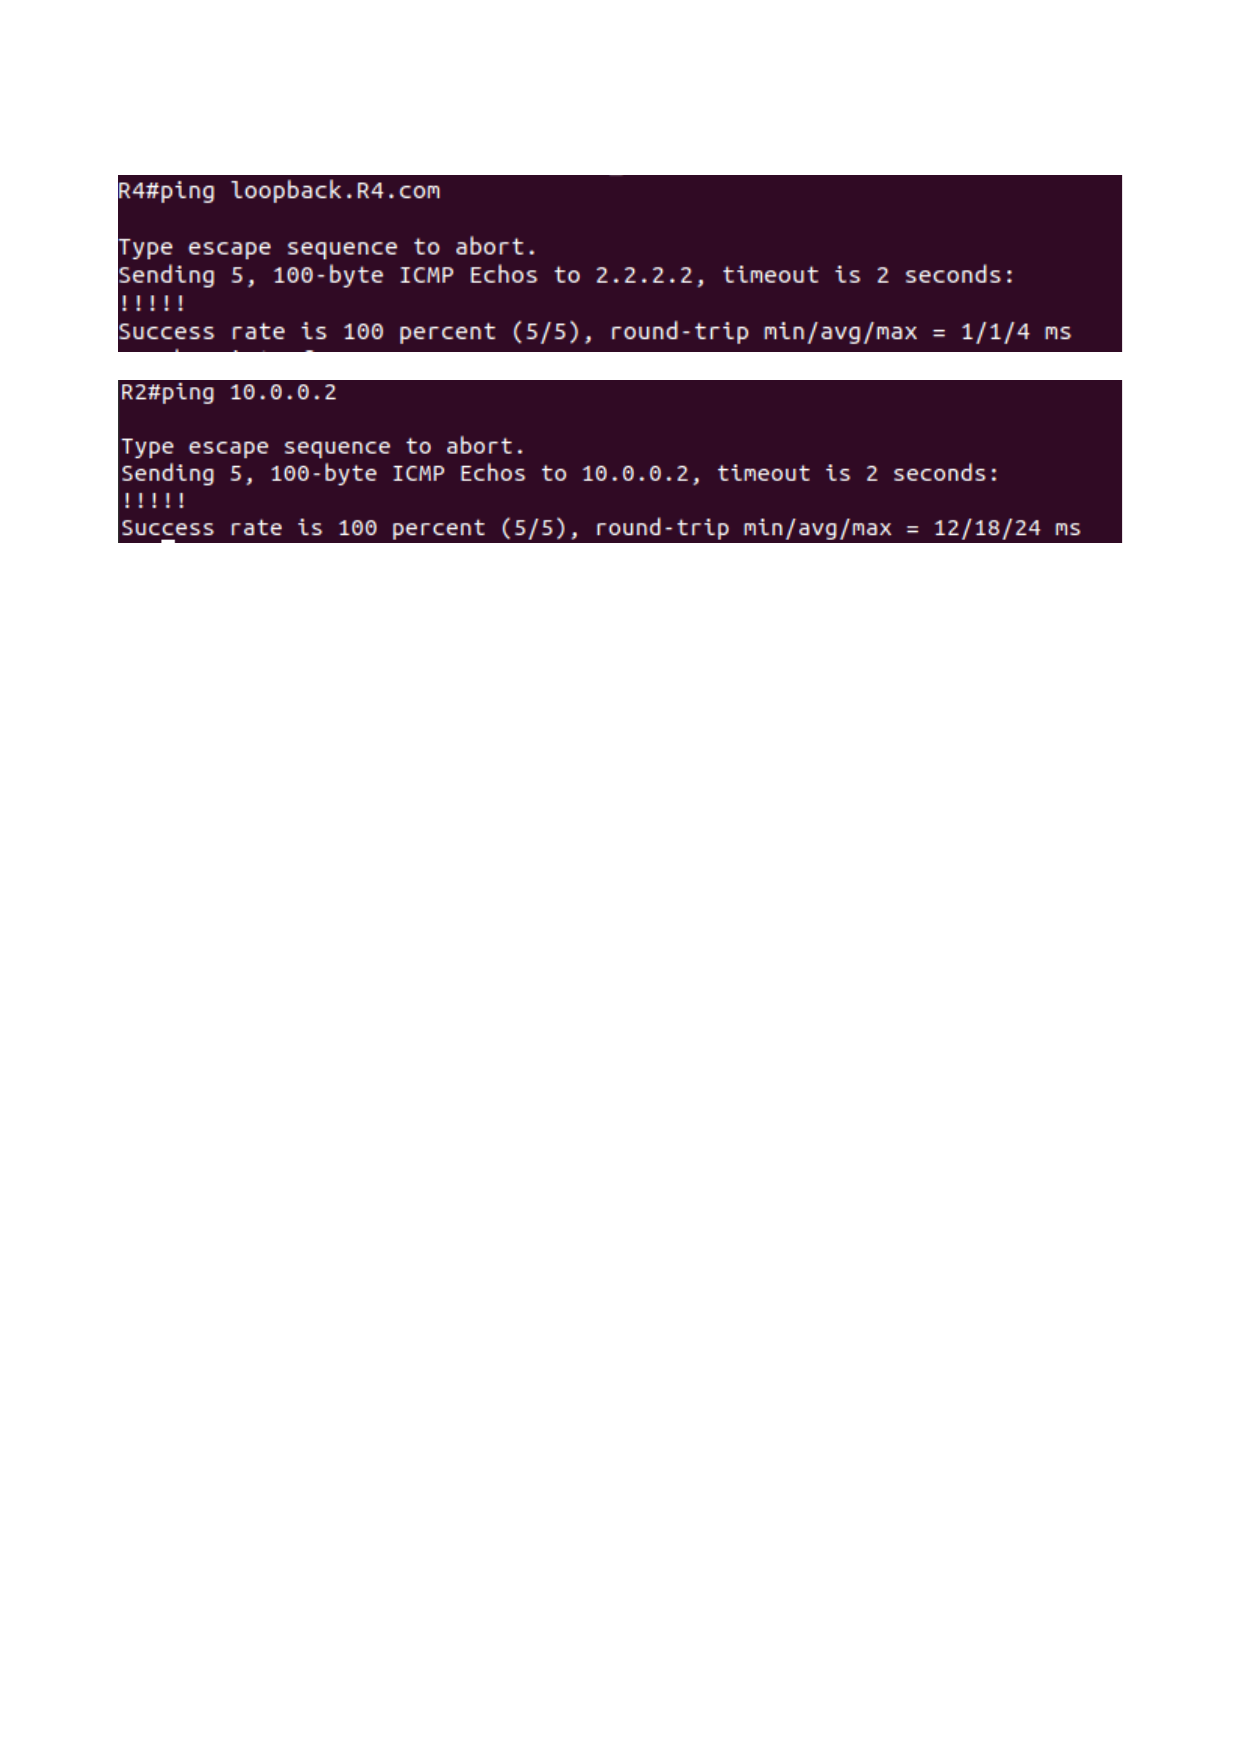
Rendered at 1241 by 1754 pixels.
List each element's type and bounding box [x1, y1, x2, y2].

picture [118, 175, 1123, 352]
picture [118, 380, 1123, 543]
